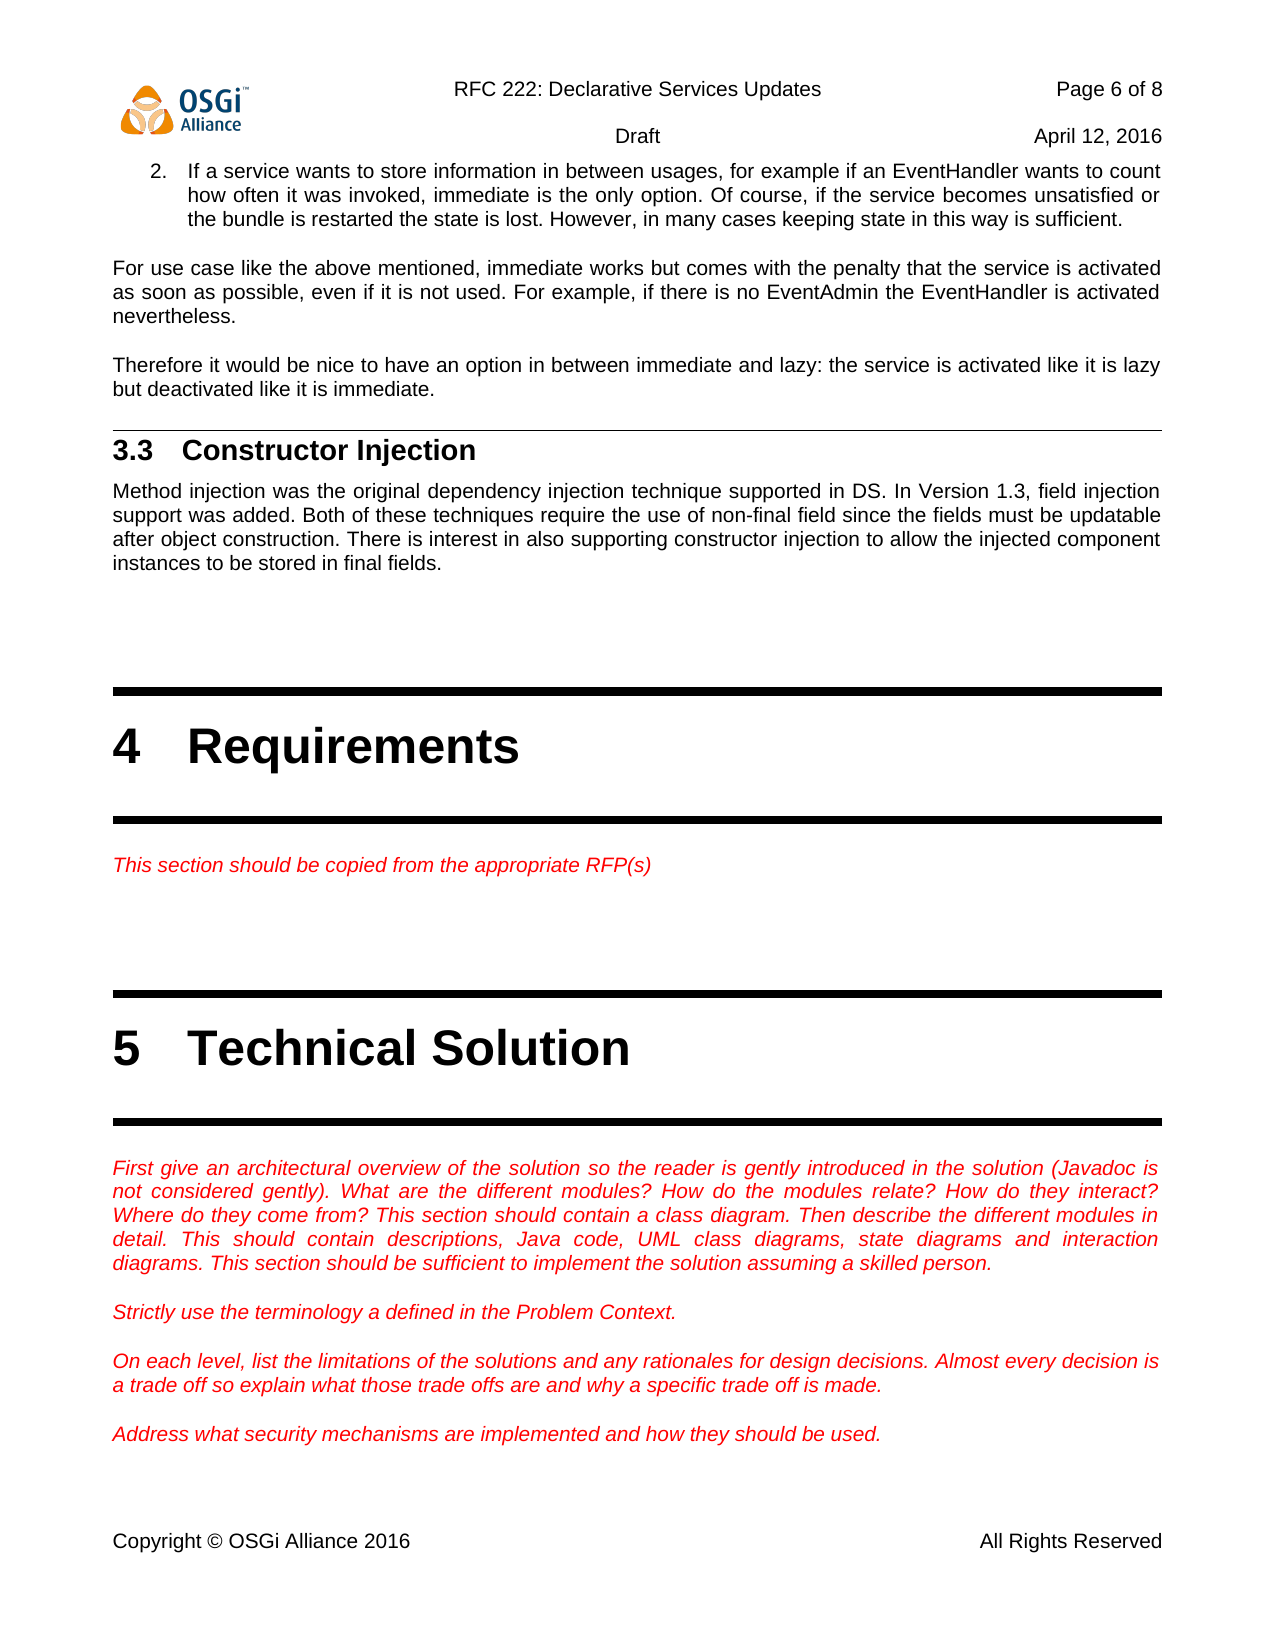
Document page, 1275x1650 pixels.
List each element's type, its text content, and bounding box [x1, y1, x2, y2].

text For use case like the above mentioned, immediate works but comes with the penalty that the service is activated as soon as possible, even if it is not used. For example, if there is no EventAdmin the EventHandler is activated nevertheless. [112, 256, 1162, 328]
text This section should be copied from the appropriate RFP(s) [112, 853, 1162, 877]
subtitle Requirements [112, 688, 1162, 824]
picture [113, 78, 257, 142]
text Strictly use the terminology a defined in the Problem Context. [112, 1300, 1162, 1324]
list If a service wants to store information in between usages, for example if an EventHandler wants to count how often it was invoked, immediate is the only option. Of course, if the service becomes unsatisfied or the bundle is restarted the state is lost. However, in many cases keeping state in this way is sufficient. [150, 159, 1162, 231]
text On each level, list the limitations of the solutions and any rationales for design decisions. Almost every decision is a trade off so explain what those trade offs are and why a specific trade off is made. [112, 1349, 1162, 1397]
text Address what security mechanisms are implemented and how they should be used. [112, 1422, 1162, 1446]
text Method injection was the original dependency injection technique supported in DS. In Version 1.3, field injection support was added. Both of these techniques require the use of non-final field since the fields must be updatable after object construction. There is interest in also supporting constructor injection to allow the injected component instances to be stored in final fields. [112, 479, 1162, 575]
subtitle Constructor Injection [112, 431, 1162, 466]
subtitle Technical Solution [112, 991, 1162, 1126]
text First give an architectural overview of the solution so the reader is gently introduced in the solution (Javadoc is not considered gently). What are the different modules? How do the modules relate? How do they interact? Where do they come from? This section should contain a class diagram. Then describe the different modules in detail. This should contain descriptions, Java code, UML class diagrams, state diagrams and interaction diagrams. This section should be sufficient to implement the solution assuming a skilled person. [112, 1155, 1162, 1275]
text Therefore it would be nice to have an option in between immediate and lazy: the service is activated like it is lazy but deactivated like it is immediate. [112, 353, 1162, 401]
